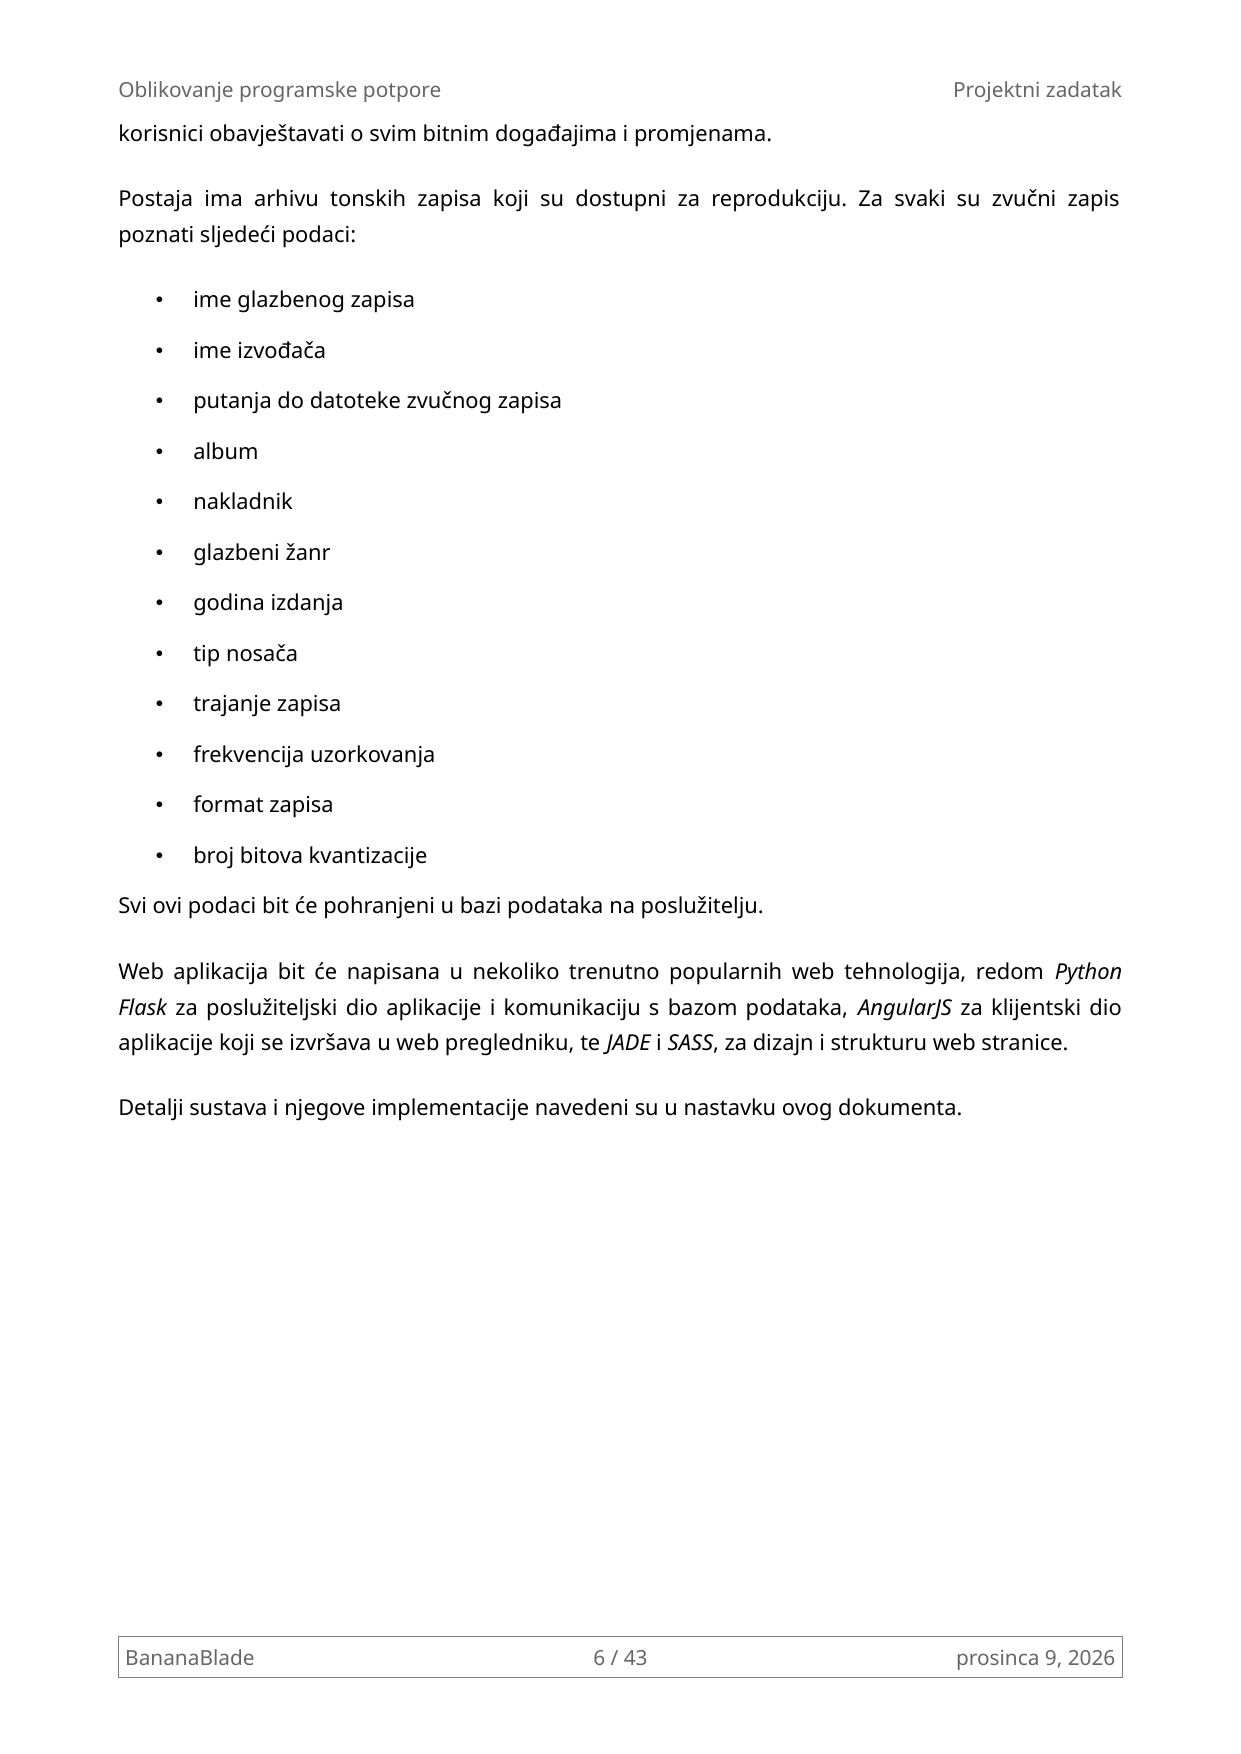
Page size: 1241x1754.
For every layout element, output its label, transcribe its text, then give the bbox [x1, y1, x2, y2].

text Svi ovi podaci bit će pohranjeni u bazi podataka na poslužitelju. [118, 891, 1122, 920]
list nakladnik [156, 486, 1122, 516]
list format zapisa [156, 789, 1122, 819]
list ime izvođača [156, 335, 1122, 364]
list trajanje zapisa [156, 688, 1122, 718]
list tip nosača [156, 638, 1122, 668]
list broj bitova kvantizacije [156, 840, 1122, 870]
list godina izdanja [156, 587, 1122, 617]
text Detalji sustava i njegove implementacije navedeni su u nastavku ovog dokumenta. [118, 1092, 1122, 1122]
list frekvencija uzorkovanja [156, 739, 1122, 769]
text Web aplikacija bit će napisana u nekoliko trenutno popularnih web tehnologija, redom Python Flask za poslužiteljski dio aplikacije i komunikaciju s bazom podataka, AngularJS za klijentski dio aplikacije koji se izvršava u web pregledniku, te JADE i SASS, za dizajn i strukturu web stranice. [118, 956, 1122, 1057]
list album [156, 436, 1122, 466]
list putanja do datoteke zvučnog zapisa [156, 385, 1122, 415]
text korisnici obavještavati o svim bitnim događajima i promjenama. [118, 118, 1122, 148]
text Postaja ima arhivu tonskih zapisa koji su dostupni za reprodukciju. Za svaki su zvučni zapis poznati sljedeći podaci: [118, 183, 1122, 249]
list ime glazbenog zapisa [156, 284, 1122, 314]
list glazbeni žanr [156, 537, 1122, 567]
